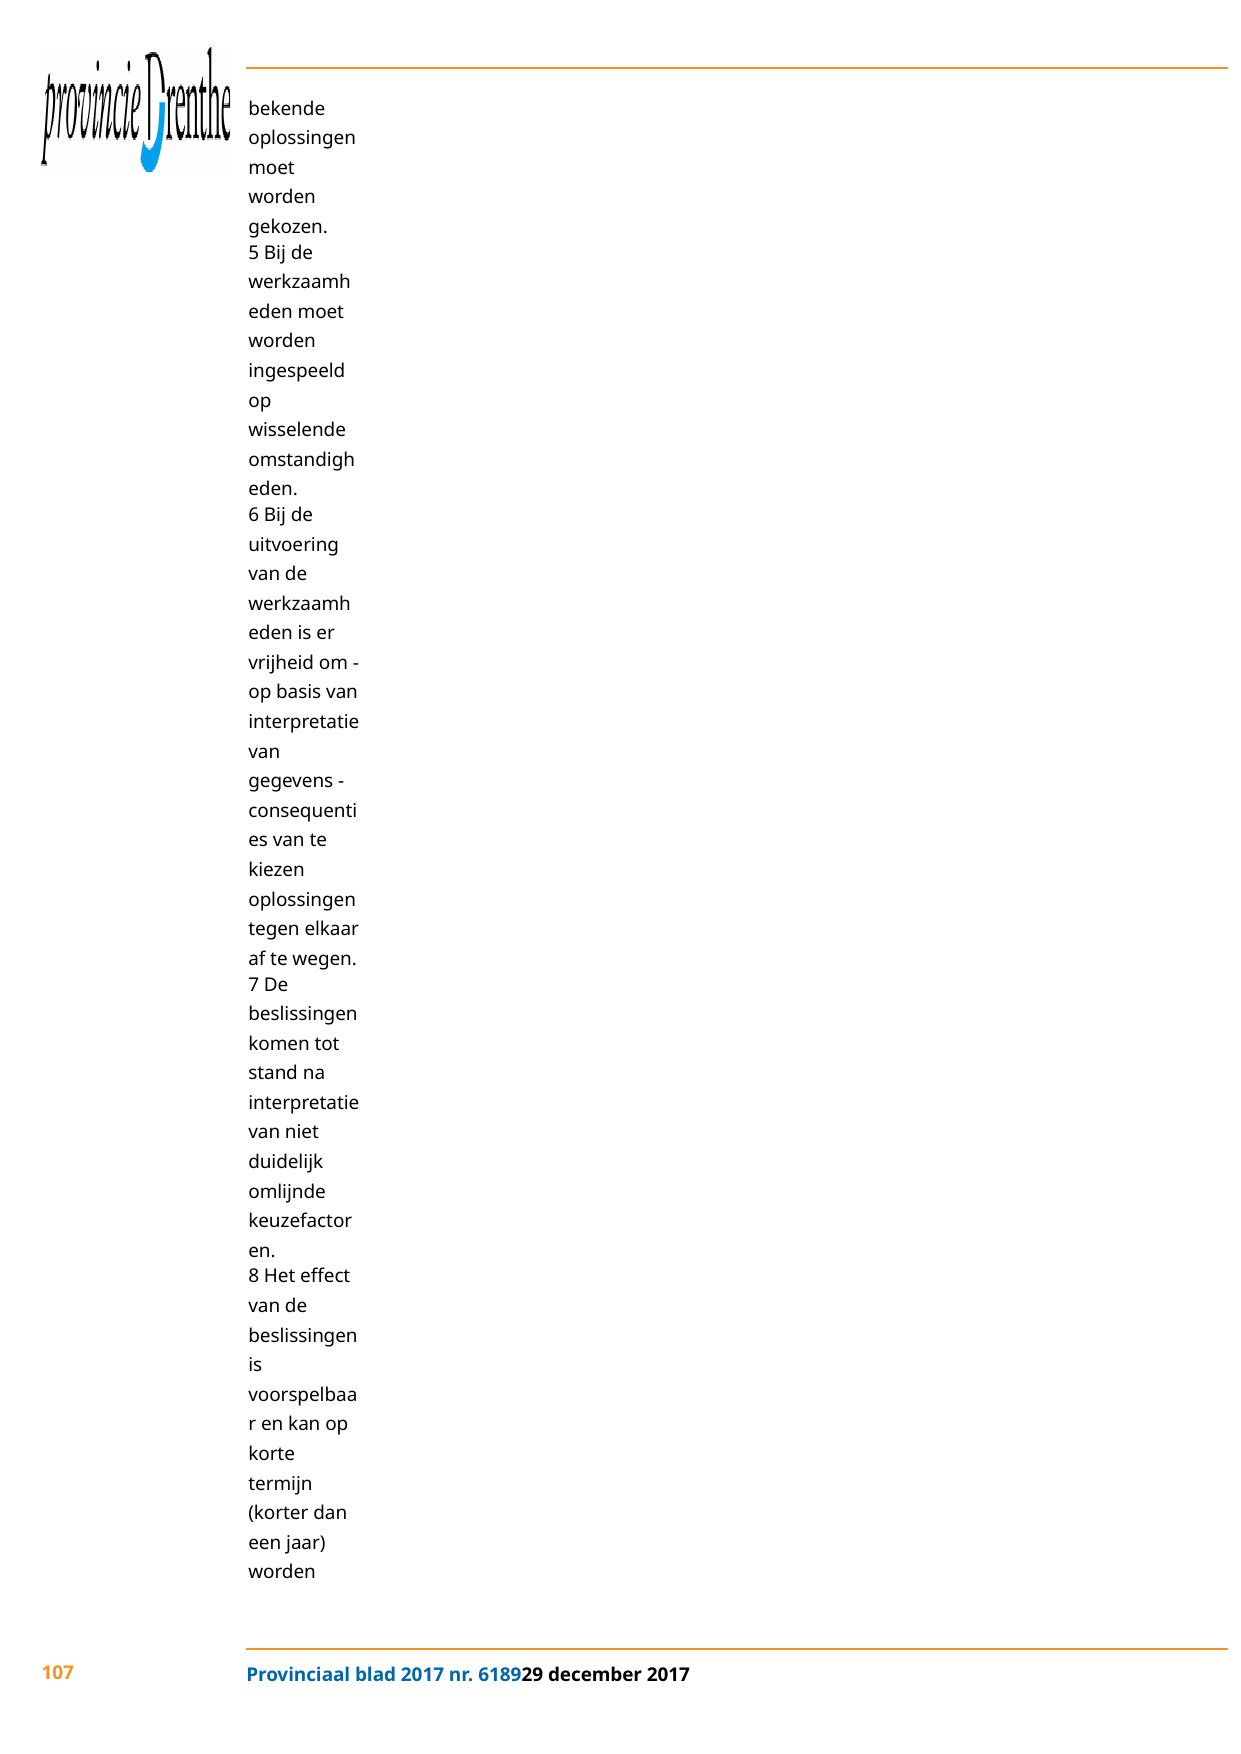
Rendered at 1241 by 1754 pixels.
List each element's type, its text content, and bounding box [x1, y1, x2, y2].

table_cell [474, 95, 587, 239]
table_cell [813, 1263, 926, 1584]
table_cell [474, 971, 587, 1263]
table_cell [1039, 95, 1152, 239]
table_cell [1039, 1263, 1152, 1584]
table_cell [700, 1263, 813, 1584]
table_cell [1039, 501, 1152, 971]
table_cell [474, 1263, 587, 1584]
table_cell [361, 1263, 474, 1584]
table_cell 8 Het effect van de beslissingen is voorspelbaar en kan op korte termijn (korter dan een jaar) worden [248, 1263, 361, 1584]
table_cell [700, 971, 813, 1263]
table_cell [700, 239, 813, 501]
table_cell [587, 501, 700, 971]
table_cell [926, 1263, 1038, 1584]
table_cell [813, 239, 926, 501]
table_cell [361, 239, 474, 501]
table_cell [361, 971, 474, 1263]
picture [41, 47, 231, 172]
table_cell [926, 239, 1038, 501]
table_cell [587, 239, 700, 501]
table_cell [587, 971, 700, 1263]
table_cell [813, 971, 926, 1263]
table_cell [700, 501, 813, 971]
table_cell 5 Bij de werkzaamheden moet worden ingespeeld op wisselende omstandigheden. [248, 239, 361, 501]
table_cell [926, 501, 1038, 971]
table_cell [361, 95, 474, 239]
table_cell [813, 501, 926, 971]
table_cell bekende oplossingen moet worden gekozen. [248, 95, 361, 239]
table_cell [474, 239, 587, 501]
table_cell [1039, 971, 1152, 1263]
table_cell [587, 1263, 700, 1584]
table_cell [700, 95, 813, 239]
table_cell [926, 971, 1038, 1263]
table_cell [813, 95, 926, 239]
table_cell [926, 95, 1038, 239]
table_cell 6 Bij de uitvoering van de werkzaamheden is er vrijheid om - op basis van interpretatie van gegevens - consequenties van te kiezen oplossingen tegen elkaar af te wegen. [248, 501, 361, 971]
table_cell [474, 501, 587, 971]
table_cell [587, 95, 700, 239]
table_cell 7 De beslissingen komen tot stand na interpretatie van niet duidelijk omlijnde keuzefactoren. [248, 971, 361, 1263]
table_cell [361, 501, 474, 971]
table_cell [1039, 239, 1152, 501]
